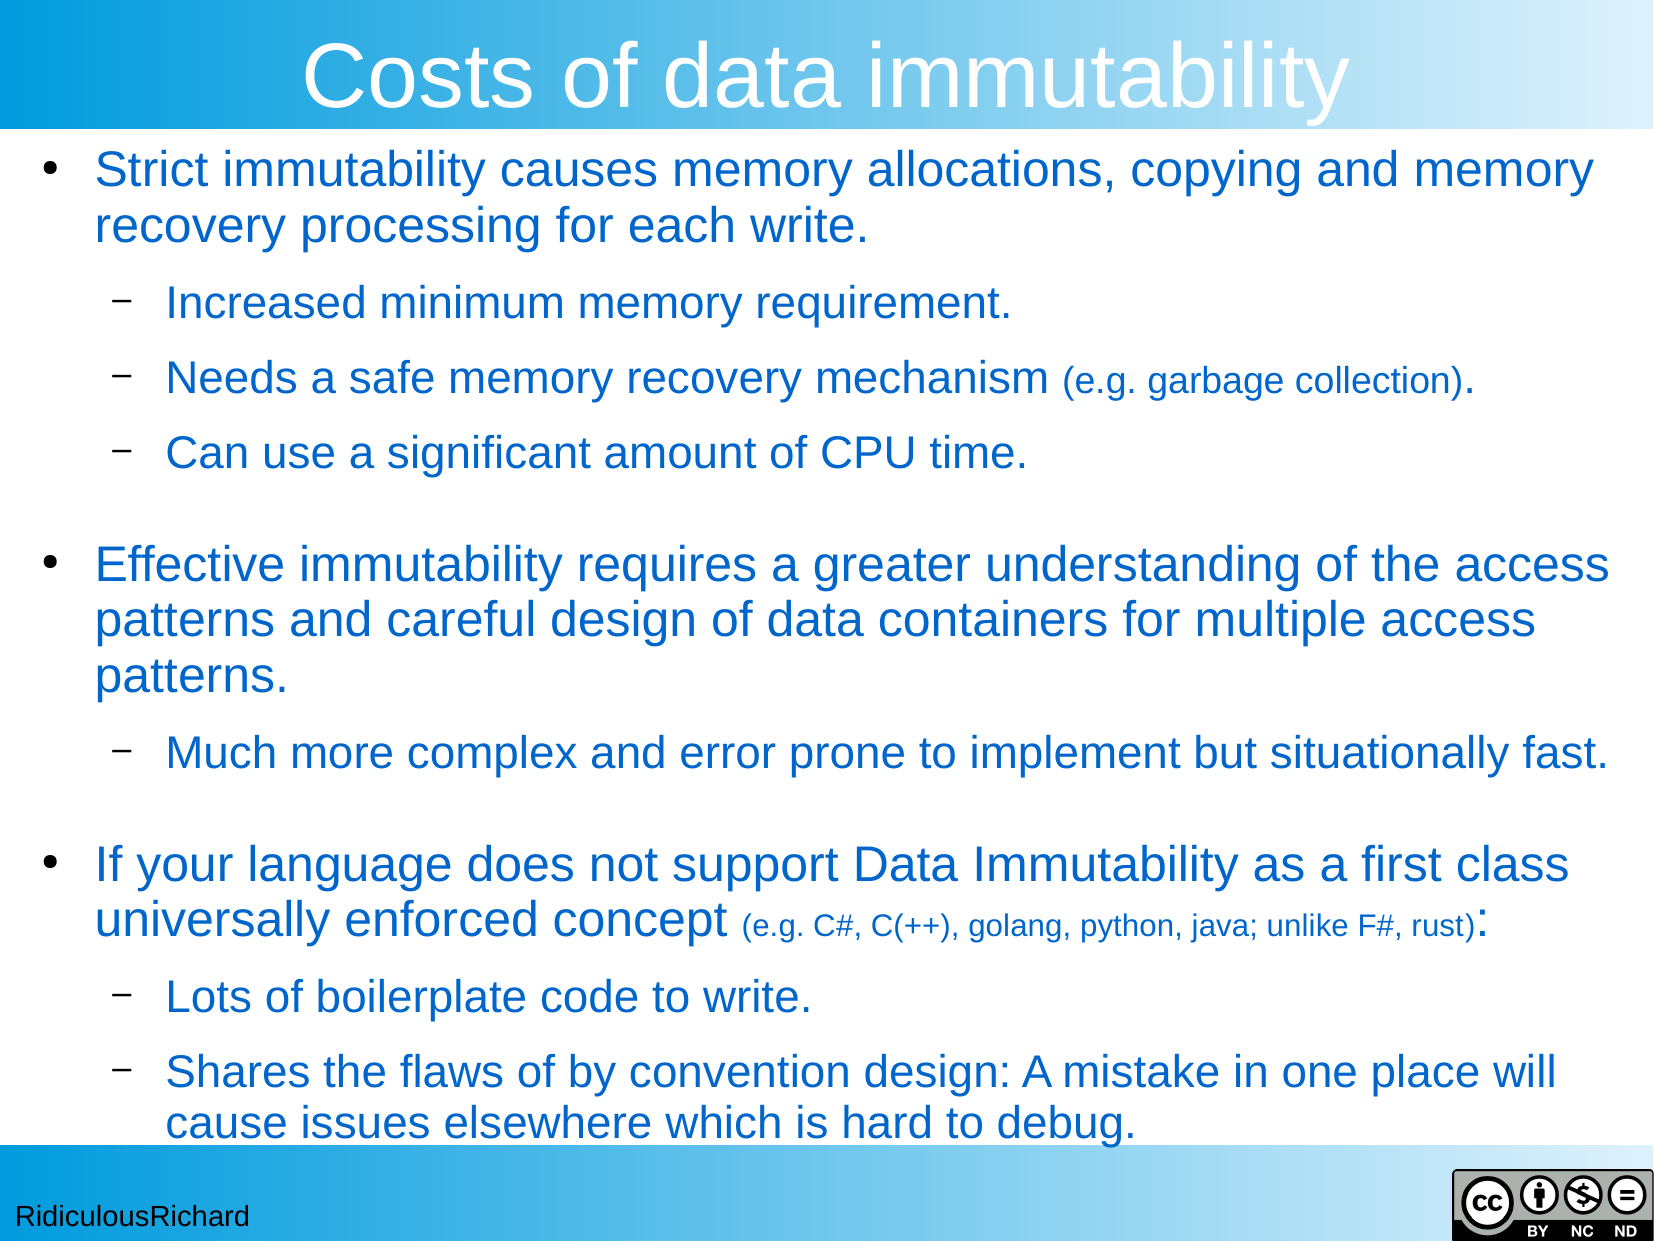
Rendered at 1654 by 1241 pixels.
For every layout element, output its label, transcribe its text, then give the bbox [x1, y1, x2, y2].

list Strict immutability causes memory allocations, copying and memory recovery processing for each write. Increased minimum memory requirement. Needs a safe memory recovery mechanism (e.g. garbage collection). Can use a significant amount of CPU time. Effective immutability requires a greater understanding of the access patterns and careful design of data containers for multiple access patterns. Much more complex and error prone to implement but situationally fast. If your language does not support Data Immutability as a first class universally enforced concept (e.g. C#, C(++), golang, python, java; unlike F#, rust): Lots of boilerplate code to write. Shares the flaws of by convention design: A mistake in one place will cause issues elsewhere which is hard to debug. [23, 141, 1630, 1146]
title Costs of data immutability [82, 23, 1571, 129]
picture [1452, 1169, 1654, 1241]
